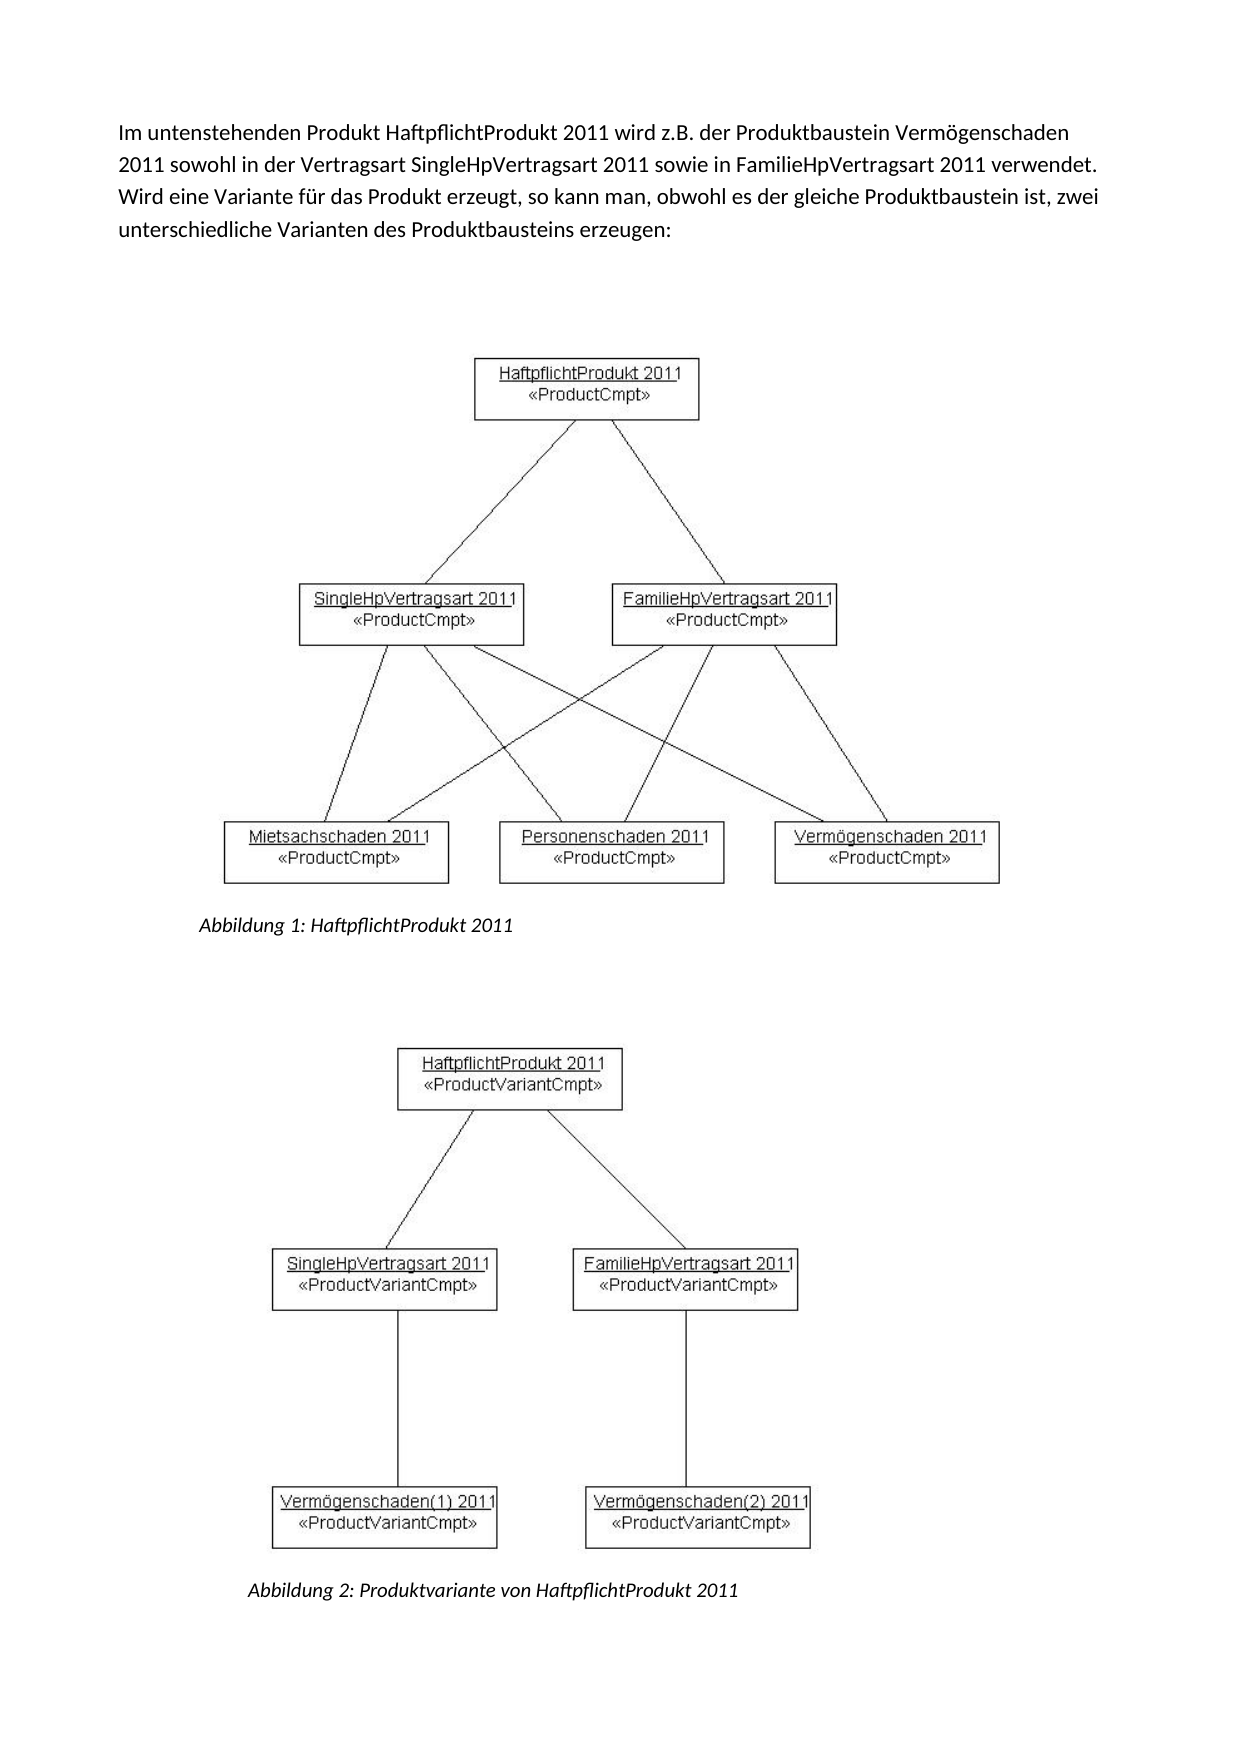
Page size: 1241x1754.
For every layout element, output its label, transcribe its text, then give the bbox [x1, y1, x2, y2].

text Abbildung 1: HaftpflichtProdukt 2011 [199, 909, 1024, 937]
text Abbildung 2: Produktvariante von HaftpflichtProdukt 2011 [248, 1574, 835, 1603]
text Im untenstehenden Produkt HaftpflichtProdukt 2011 wird z.B. der Produktbaustein Vermögenschaden 2011 sowohl in der Vertragsart SingleHpVertragsart 2011 sowie in FamilieHpVertragsart 2011 verwendet. Wird eine Variante für das Produkt erzeugt, so kann man, obwohl es der gleiche Produktbaustein ist, zwei unterschiedliche Varianten des Produktbausteins erzeugen: [118, 118, 1122, 243]
